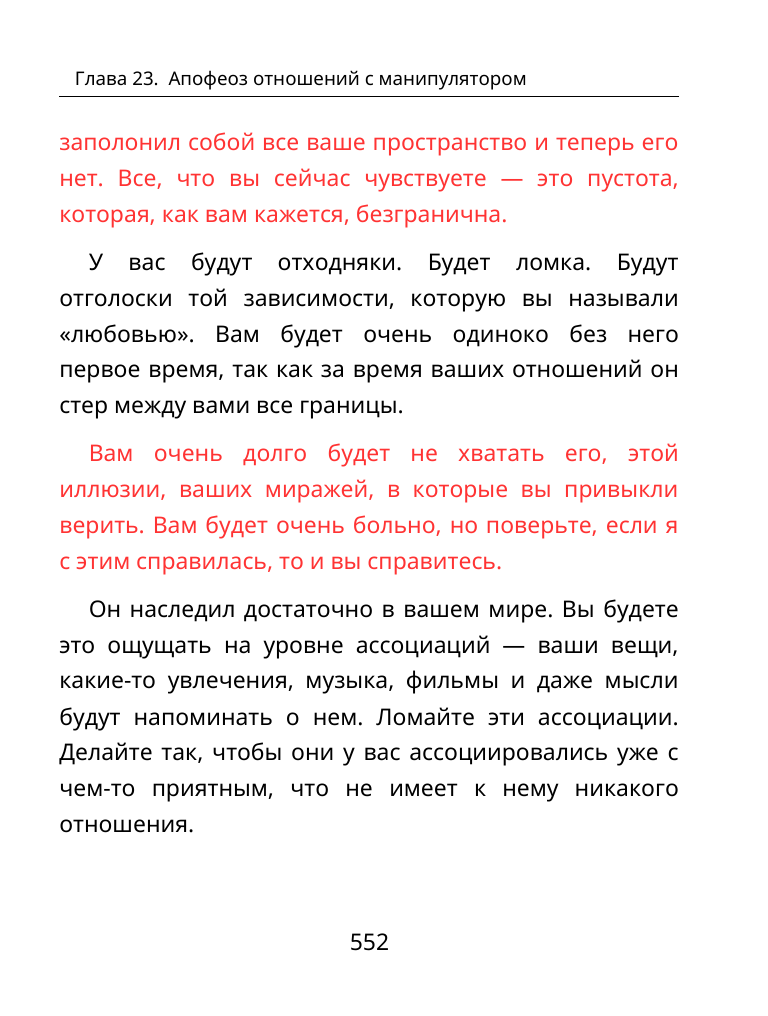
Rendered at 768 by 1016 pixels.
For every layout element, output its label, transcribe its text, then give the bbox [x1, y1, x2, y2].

text Он наследил достаточно в вашем мире. Вы будете это ощущать на уровне ассоциаций — ваши вещи, какие-то увлечения, музыка, фильмы и даже мысли будут напоминать о нем. Ломайте эти ассоциации. Делайте так, чтобы они у вас ассоциировались уже с чем-то приятным, что не имеет к нему никакого отношения. [59, 593, 679, 839]
text заполонил собой все ваше пространство и теперь его нет. Все, что вы сейчас чувствуете — это пустота, которая, как вам кажется, безгранична. [59, 126, 679, 229]
text Вам очень долго будет не хватать его, этой иллюзии, ваших миражей, в которые вы привыкли верить. Вам будет очень больно, но поверьте, если я с этим справилась, то и вы справитесь. [59, 437, 679, 576]
text У вас будут отходняки. Будет ломка. Будут отголоски той зависимости, которую вы называли «любовью». Вам будет очень одиноко без него первое время, так как за время ваших отношений он стер между вами все границы. [59, 246, 679, 421]
